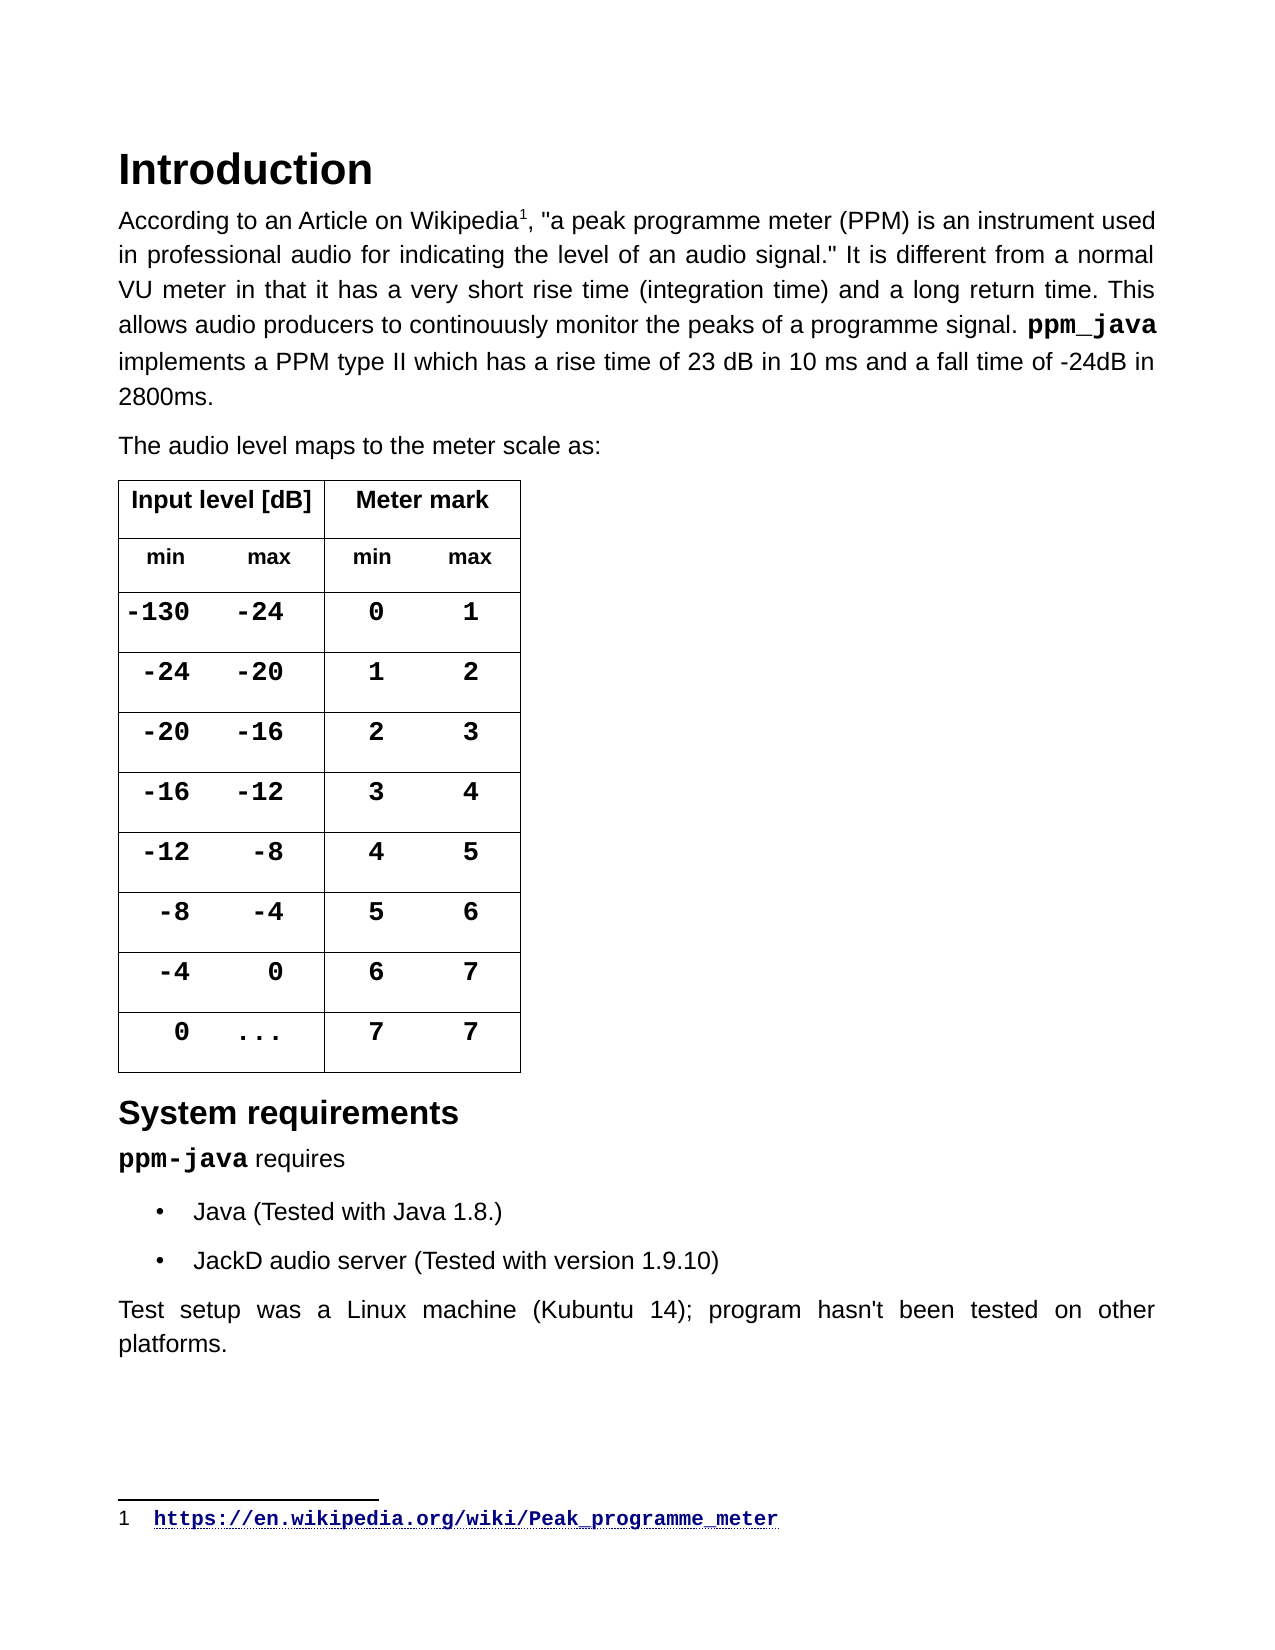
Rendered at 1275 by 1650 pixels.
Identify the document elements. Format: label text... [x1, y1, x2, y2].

table_cell -8 [213, 833, 324, 892]
table_cell -24 [119, 653, 213, 712]
table_cell 4 [325, 833, 419, 892]
text https://en.wikipedia.org/wiki/Peak_programme_meter [118, 1506, 1157, 1532]
subtitle System requirements [118, 1093, 1157, 1132]
table_cell -16 [213, 713, 324, 772]
table_cell min [119, 539, 213, 592]
text The audio level maps to the meter scale as: [118, 431, 1157, 459]
table_cell 7 [420, 1013, 520, 1072]
table_cell -12 [119, 833, 213, 892]
table_cell -8 [119, 893, 213, 952]
table_cell ... [213, 1013, 324, 1072]
table_cell 5 [420, 833, 520, 892]
table_cell 2 [420, 653, 520, 712]
table_cell 0 [325, 593, 419, 652]
table_cell 5 [325, 893, 419, 952]
table_cell -24 [213, 593, 324, 652]
table_cell 1 [420, 593, 520, 652]
list Java (Tested with Java 1.8.) [156, 1197, 1157, 1226]
table_cell 0 [213, 953, 324, 1012]
table_cell 6 [420, 893, 520, 952]
table_cell -20 [119, 713, 213, 772]
table_cell -130 [119, 593, 213, 652]
table_header Meter mark [325, 481, 520, 538]
table_cell 0 [119, 1013, 213, 1072]
table_cell 2 [325, 713, 419, 772]
table_header Input level [dB] [119, 481, 324, 538]
table_cell 7 [420, 953, 520, 1012]
table_cell 1 [325, 653, 419, 712]
text Test setup was a Linux machine (Kubuntu 14); program hasn't been tested on other platforms. [118, 1295, 1157, 1358]
table_cell 7 [325, 1013, 419, 1072]
table_cell -4 [119, 953, 213, 1012]
table_cell -4 [213, 893, 324, 952]
table_cell 3 [420, 713, 520, 772]
table_cell 4 [420, 773, 520, 832]
table_cell max [420, 539, 520, 592]
text ppm-java requires [118, 1144, 1157, 1176]
table_cell max [213, 539, 324, 592]
table_cell 3 [325, 773, 419, 832]
subtitle Introduction [118, 143, 1157, 193]
table_cell -20 [213, 653, 324, 712]
list JackD audio server (Tested with version 1.9.10) [156, 1246, 1157, 1275]
table_cell 6 [325, 953, 419, 1012]
text According to an Article on Wikipedia, "a peak programme meter (PPM) is an instrument used in professional audio for indicating the level of an audio signal." It is different from a normal VU meter in that it has a very short rise time (integration time) and a long return time. This allows audio producers to continouusly monitor the peaks of a programme signal. ppm_java implements a PPM type II which has a rise time of 23 dB in 10 ms and a fall time of -24dB in 2800ms. [118, 206, 1157, 410]
table_cell min [325, 539, 419, 592]
table_cell -16 [119, 773, 213, 832]
table_cell -12 [213, 773, 324, 832]
